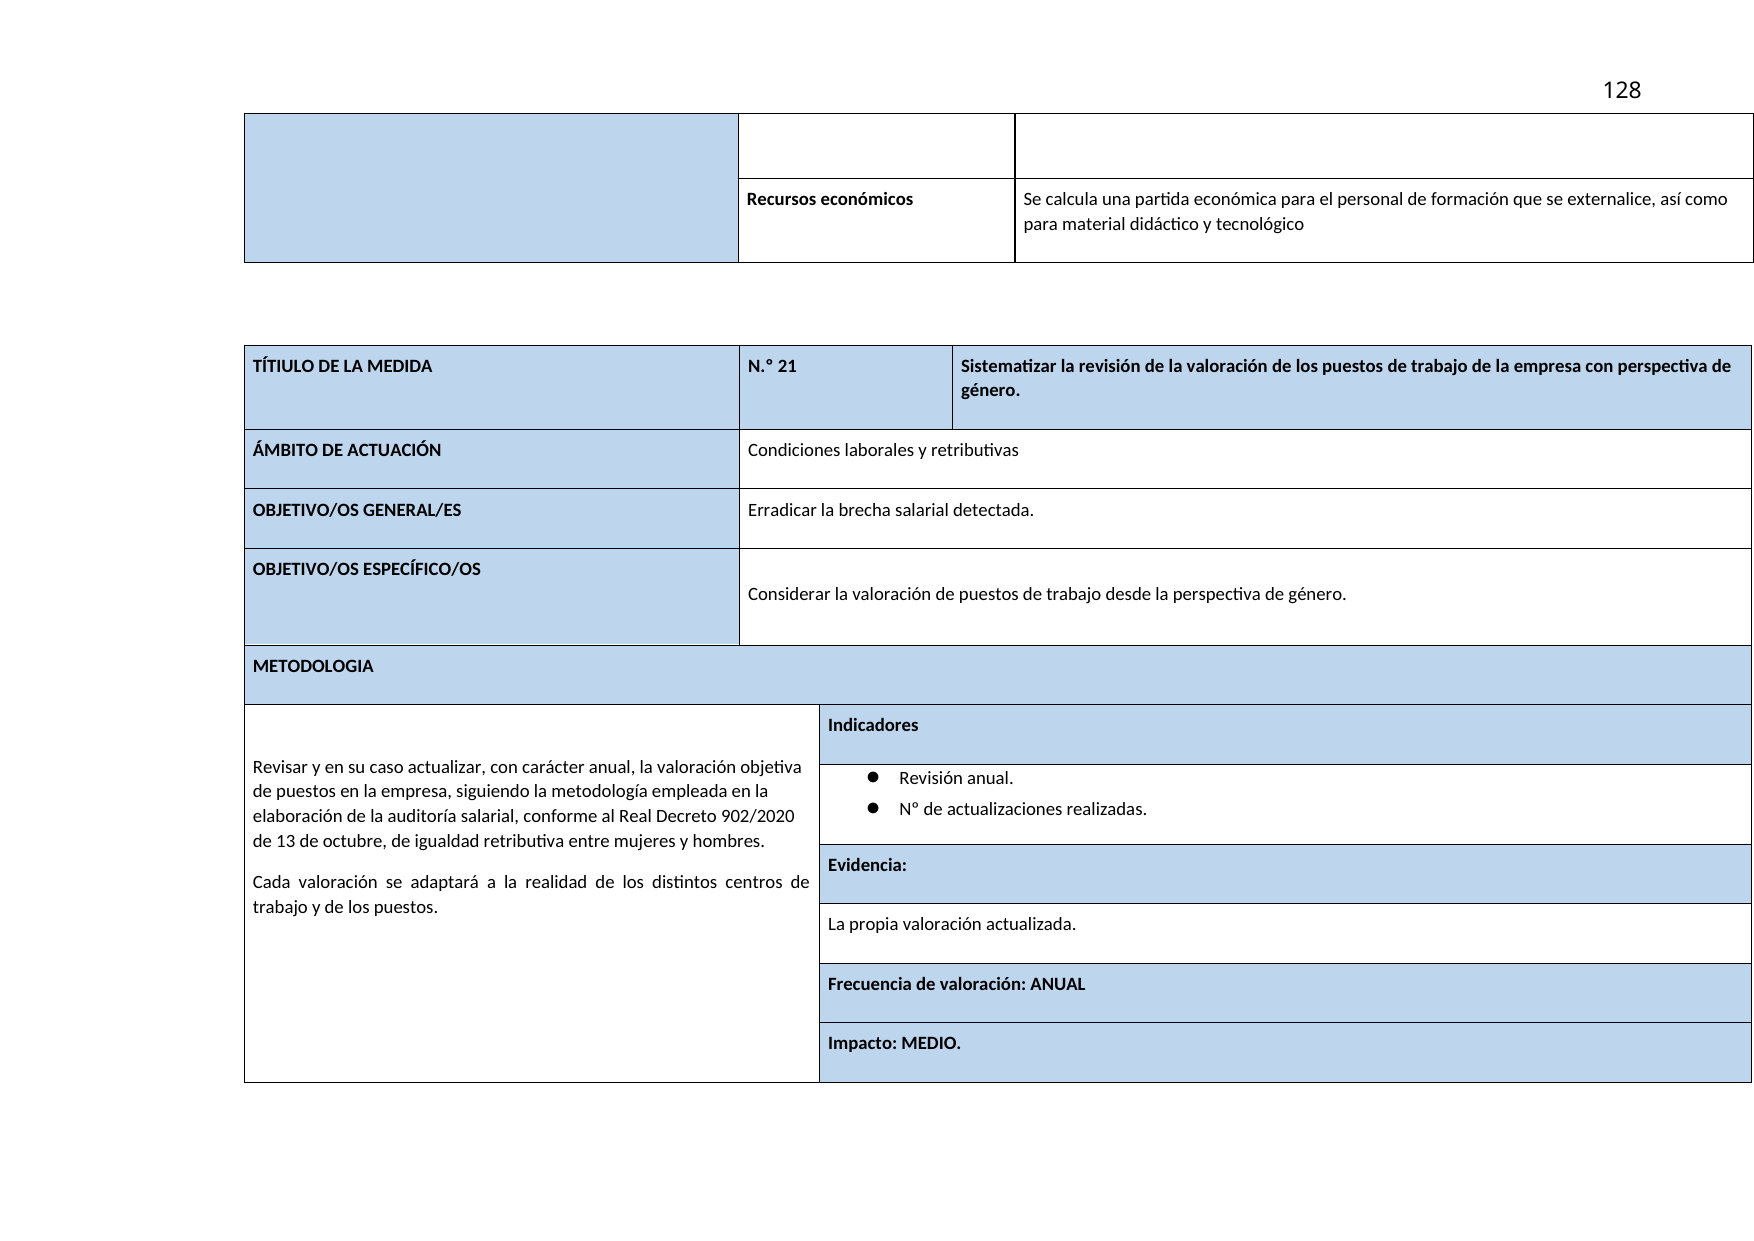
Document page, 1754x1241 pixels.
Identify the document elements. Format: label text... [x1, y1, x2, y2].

table_cell OBJETIVO/OS ESPECÍFICO/OS [245, 549, 739, 644]
table_cell Se calcula una partida económica para el personal de formación que se externalice, así como para material didáctico y tecnológico [1016, 179, 1753, 262]
table_cell Impacto: MEDIO. [820, 1023, 1751, 1082]
table_cell [1016, 114, 1753, 178]
table_cell La propia valoración actualizada. [820, 904, 1751, 963]
table_cell [739, 114, 1014, 178]
table_cell Evidencia: [820, 845, 1751, 903]
table_cell Recursos económicos [739, 179, 1014, 262]
table_cell ÁMBITO DE ACTUACIÓN [245, 430, 739, 488]
table_cell Condiciones laborales y retributivas [740, 430, 1751, 488]
table_header TÍTIULO DE LA MEDIDA [245, 346, 739, 429]
table_cell Considerar la valoración de puestos de trabajo desde la perspectiva de género. [740, 549, 1751, 644]
table_cell Revisión anual. Nº de actualizaciones realizadas. [820, 765, 1751, 843]
table_header Sistematizar la revisión de la valoración de los puestos de trabajo de la empresa con perspectiva de género. [953, 346, 1751, 429]
table_cell OBJETIVO/OS GENERAL/ES [245, 489, 739, 548]
table_cell Erradicar la brecha salarial detectada. [740, 489, 1751, 548]
table_cell Frecuencia de valoración: ANUAL [820, 964, 1751, 1022]
table_cell METODOLOGIA [245, 646, 1751, 704]
table_cell Indicadores [820, 705, 1751, 764]
table_cell Revisar y en su caso actualizar, con carácter anual, la valoración objetiva de puestos en la empresa, siguiendo la metodología empleada en la elaboración de la auditoría salarial, conforme al Real Decreto 902/2020 de 13 de octubre, de igualdad retributiva entre mujeres y hombres. Cada valoración se adaptará a la realidad de los distintos centros de trabajo y de los puestos. [245, 705, 819, 1082]
table_header N.º 21 [740, 346, 952, 429]
